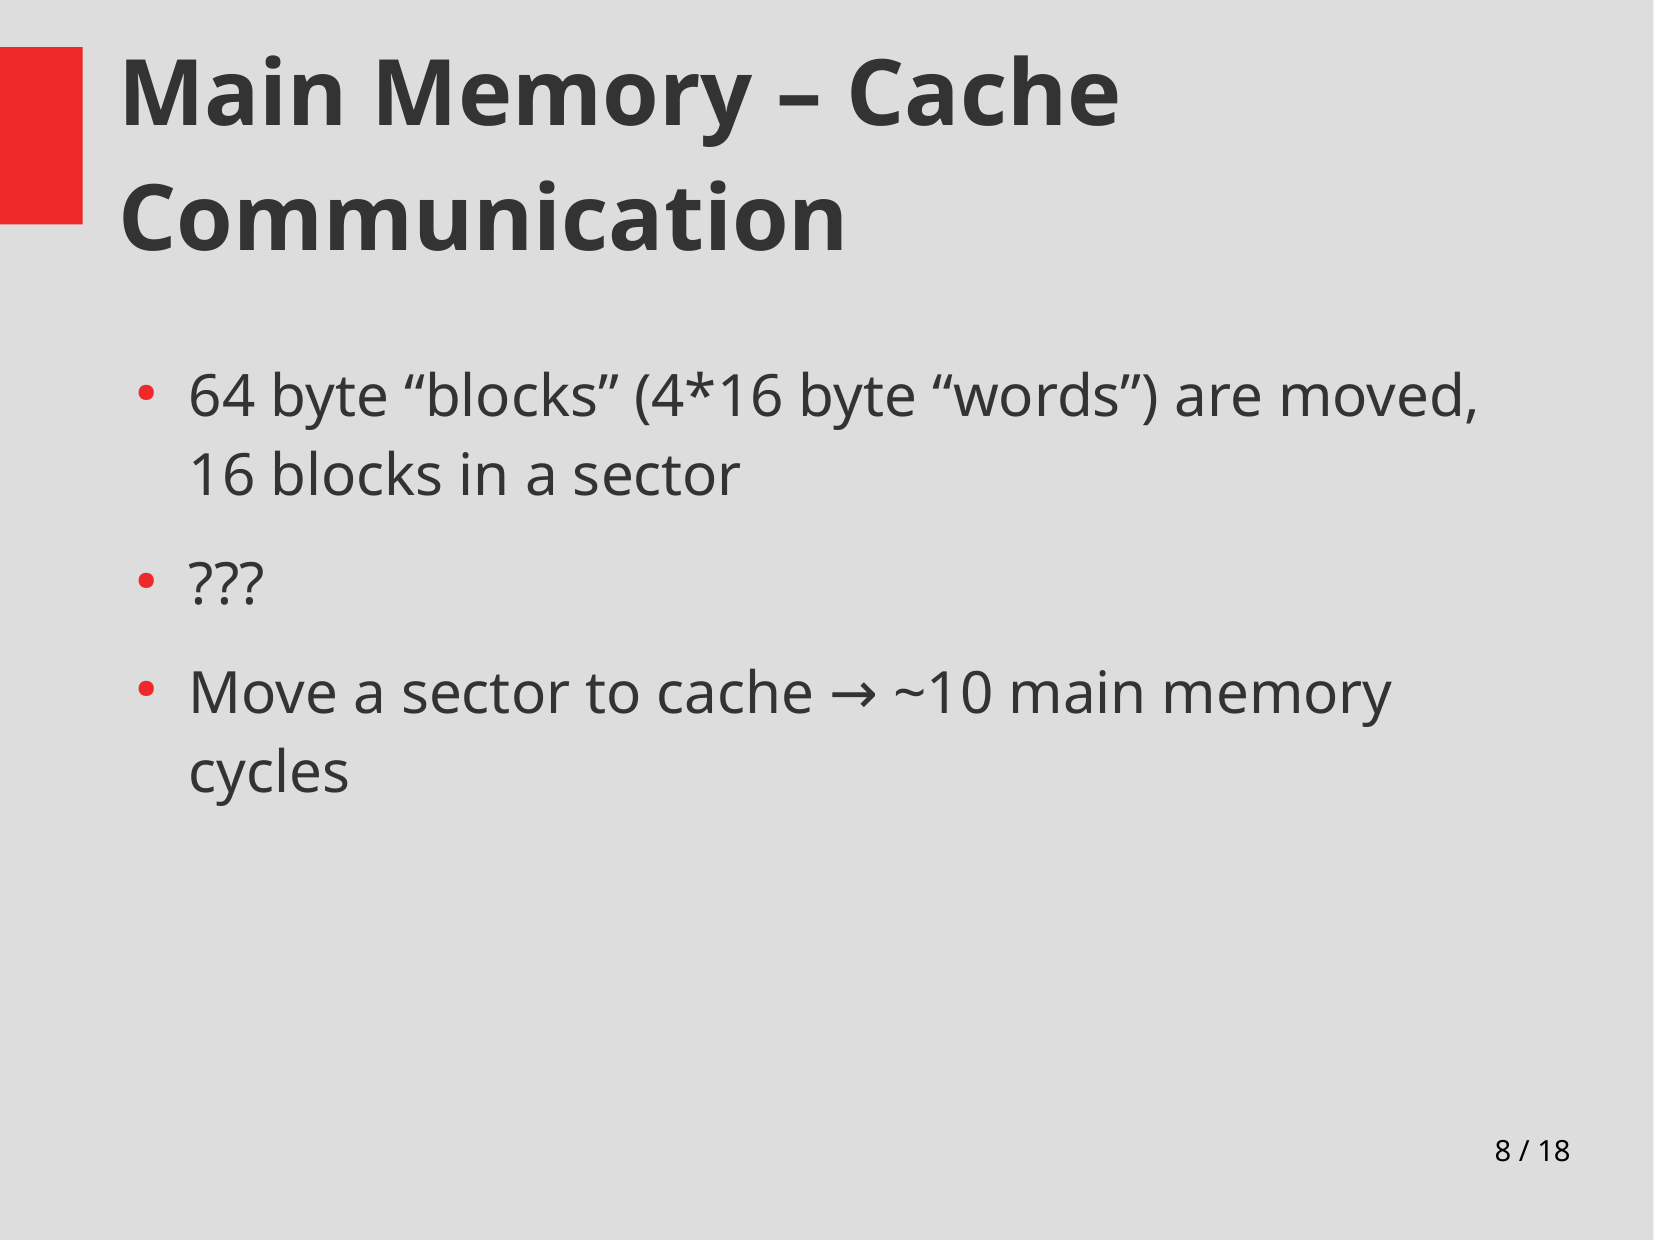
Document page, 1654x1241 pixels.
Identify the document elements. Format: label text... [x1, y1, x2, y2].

list 64 byte “blocks” (4*16 byte “words”) are moved, 16 blocks in a sector ??? Move a sector to cache → ~10 main memory cycles [118, 354, 1536, 1074]
title Main Memory – Cache Communication [118, 27, 1571, 278]
